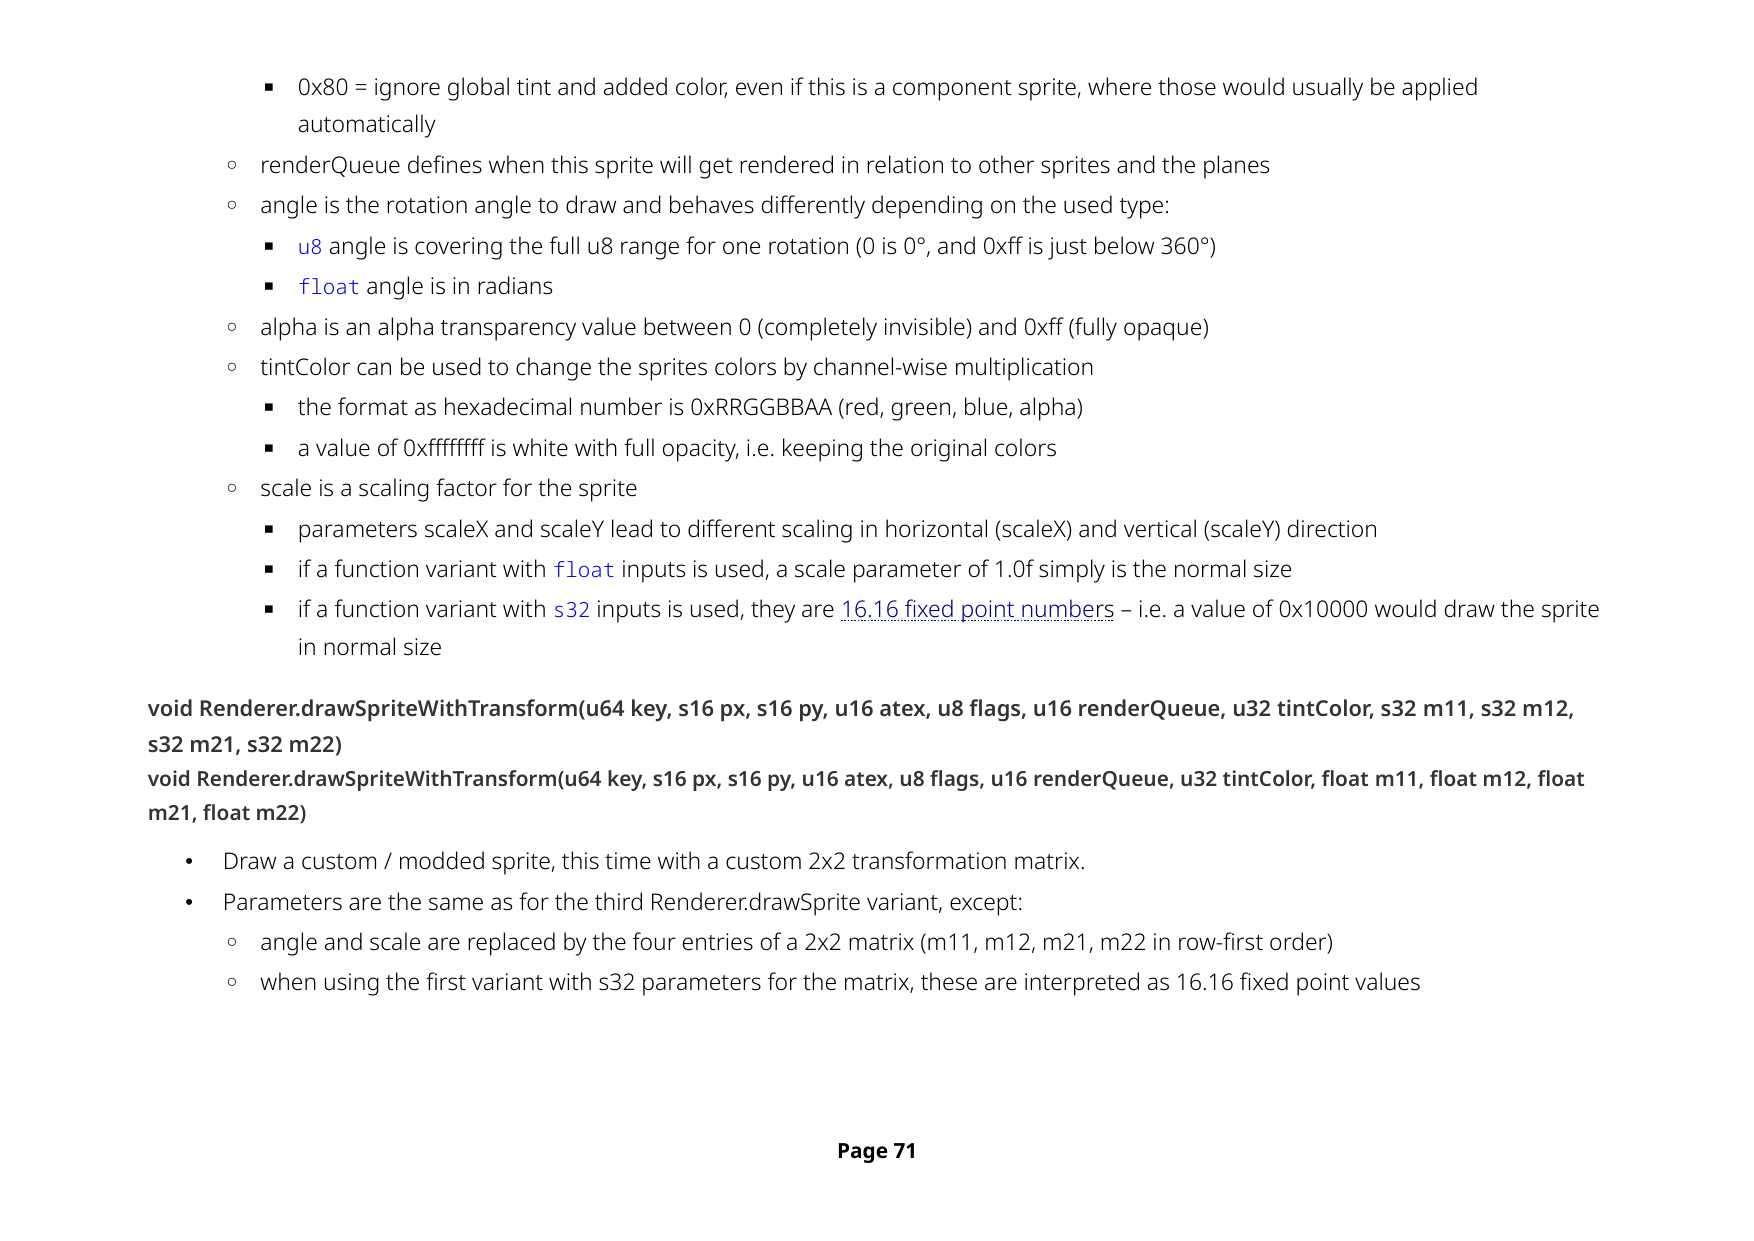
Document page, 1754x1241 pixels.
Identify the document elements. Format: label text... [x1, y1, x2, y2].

list 0x80 = ignore global tint and added color, even if this is a component sprite, where those would usually be applied automatically [260, 71, 1606, 139]
list if a function variant with float inputs is used, a scale parameter of 1.0f simply is the normal size [260, 553, 1606, 584]
list the format as hexadecimal number is 0xRRGGBBAA (red, green, blue, alpha) [260, 391, 1606, 422]
list scale is a scaling factor for the sprite [223, 472, 1606, 503]
list Parameters are the same as for the third Renderer.drawSprite variant, except: [185, 886, 1606, 917]
list when using the first variant with s32 parameters for the matrix, these are interpreted as 16.16 fixed point values [223, 966, 1606, 998]
list if a function variant with s32 inputs is used, they are 16.16 fixed point numbers – i.e. a value of 0x10000 would draw the sprite in normal size [260, 593, 1606, 662]
subtitle void Renderer.drawSpriteWithTransform(u64 key, s16 px, s16 py, u16 atex, u8 flags, u16 renderQueue, u32 tintColor, s32 m11, s32 m12, s32 m21, s32 m22) void Renderer.drawSpriteWithTransform(u64 key, s16 px, s16 py, u16 atex, u8 flags, u16 renderQueue, u32 tintColor, float m11, float m12, float m21, float m22) [148, 693, 1606, 827]
list alpha is an alpha transparency value between 0 (completely invisible) and 0xff (fully opaque) [223, 310, 1606, 342]
list renderQueue defines when this sprite will get rendered in relation to other sprites and the planes [223, 149, 1606, 180]
list u8 angle is covering the full u8 range for one rotation (0 is 0°, and 0xff is just below 360°) [260, 229, 1606, 261]
list a value of 0xffffffff is white with full opacity, i.e. keeping the original colors [260, 432, 1606, 463]
list angle is the rotation angle to draw and behaves differently depending on the used type: [223, 189, 1606, 220]
list float angle is in radians [260, 270, 1606, 301]
list tintColor can be used to change the sprites colors by channel-wise multiplication [223, 351, 1606, 382]
list Draw a custom / modded sprite, this time with a custom 2x2 transformation matrix. [185, 845, 1606, 876]
list parameters scaleX and scaleY lead to different scaling in horizontal (scaleX) and vertical (scaleY) direction [260, 512, 1606, 544]
list angle and scale are replaced by the four entries of a 2x2 matrix (m11, m12, m21, m22 in row-first order) [223, 926, 1606, 957]
